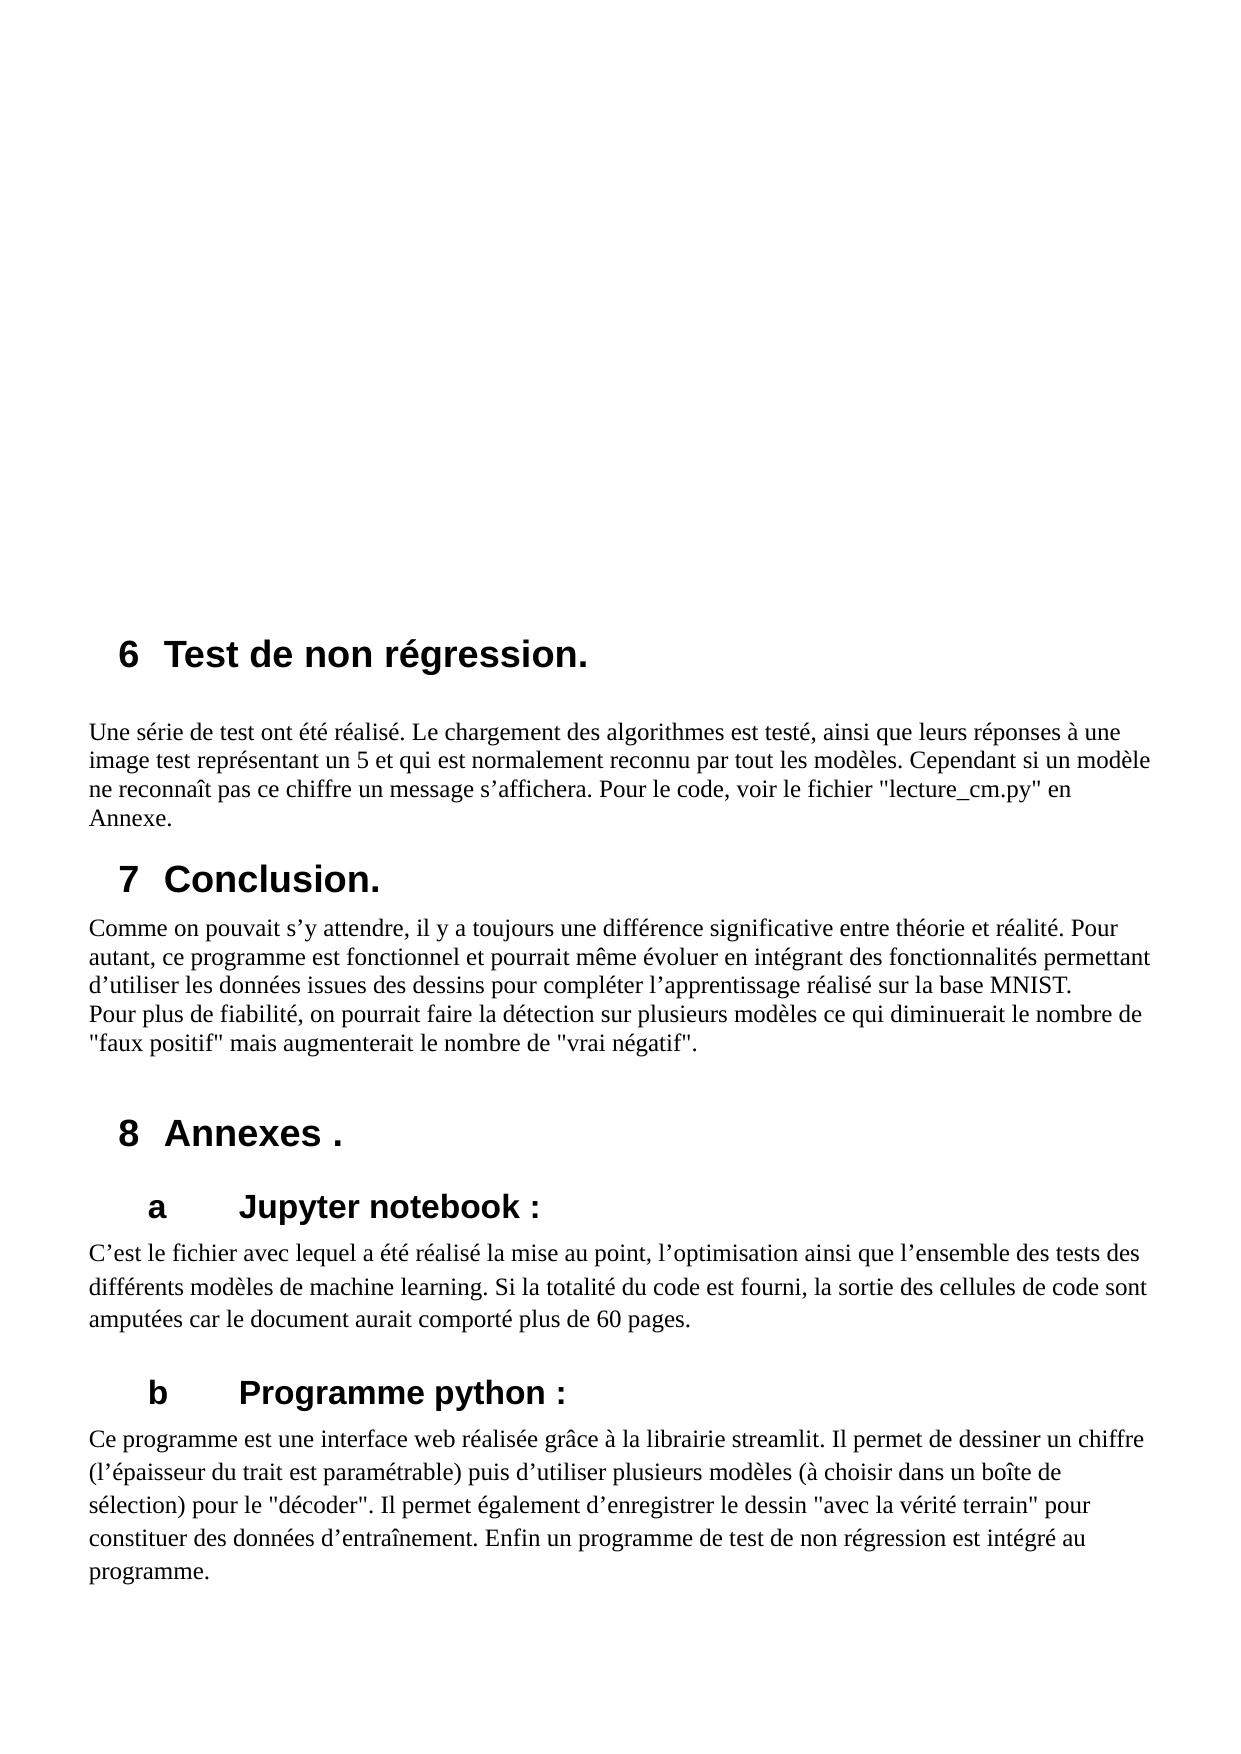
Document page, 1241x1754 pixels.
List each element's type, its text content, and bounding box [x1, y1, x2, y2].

text Ce programme est une interface web réalisée grâce à la librairie streamlit. Il permet de dessiner un chiffre (l’épaisseur du trait est paramétrable) puis d’utiliser plusieurs modèles (à choisir dans un boîte de sélection) pour le "décoder". Il permet également d’enregistrer le dessin "avec la vérité terrain" pour constituer des données d’entraînement. Enfin un programme de test de non régression est intégré au programme. [88, 1424, 1152, 1585]
subtitle Jupyter notebook : [88, 1187, 1152, 1226]
subtitle Programme python : [88, 1373, 1152, 1412]
subtitle Conclusion. [88, 857, 1152, 900]
text Une série de test ont été réalisé. Le chargement des algorithmes est testé, ainsi que leurs réponses à une image test représentant un 5 et qui est normalement reconnu par tout les modèles. Cependant si un modèle ne reconnaît pas ce chiffre un message s’affichera. Pour le code, voir le fichier "lecture_cm.py" en Annexe. [88, 717, 1152, 832]
subtitle Test de non régression. [88, 632, 1152, 676]
text Pour plus de fiabilité, on pourrait faire la détection sur plusieurs modèles ce qui diminuerait le nombre de "faux positif" mais augmenterait le nombre de "vrai négatif". [88, 999, 1152, 1057]
text C’est le fichier avec lequel a été réalisé la mise au point, l’optimisation ainsi que l’ensemble des tests des différents modèles de machine learning. Si la totalité du code est fourni, la sortie des cellules de code sont amputées car le document aurait comporté plus de 60 pages. [88, 1238, 1152, 1333]
text Comme on pouvait s’y attendre, il y a toujours une différence significative entre théorie et réalité. Pour autant, ce programme est fonctionnel et pourrait même évoluer en intégrant des fonctionnalités permettant d’utiliser les données issues des dessins pour compléter l’apprentissage réalisé sur la base MNIST. [88, 913, 1152, 999]
subtitle Annexes . [88, 1110, 1152, 1154]
